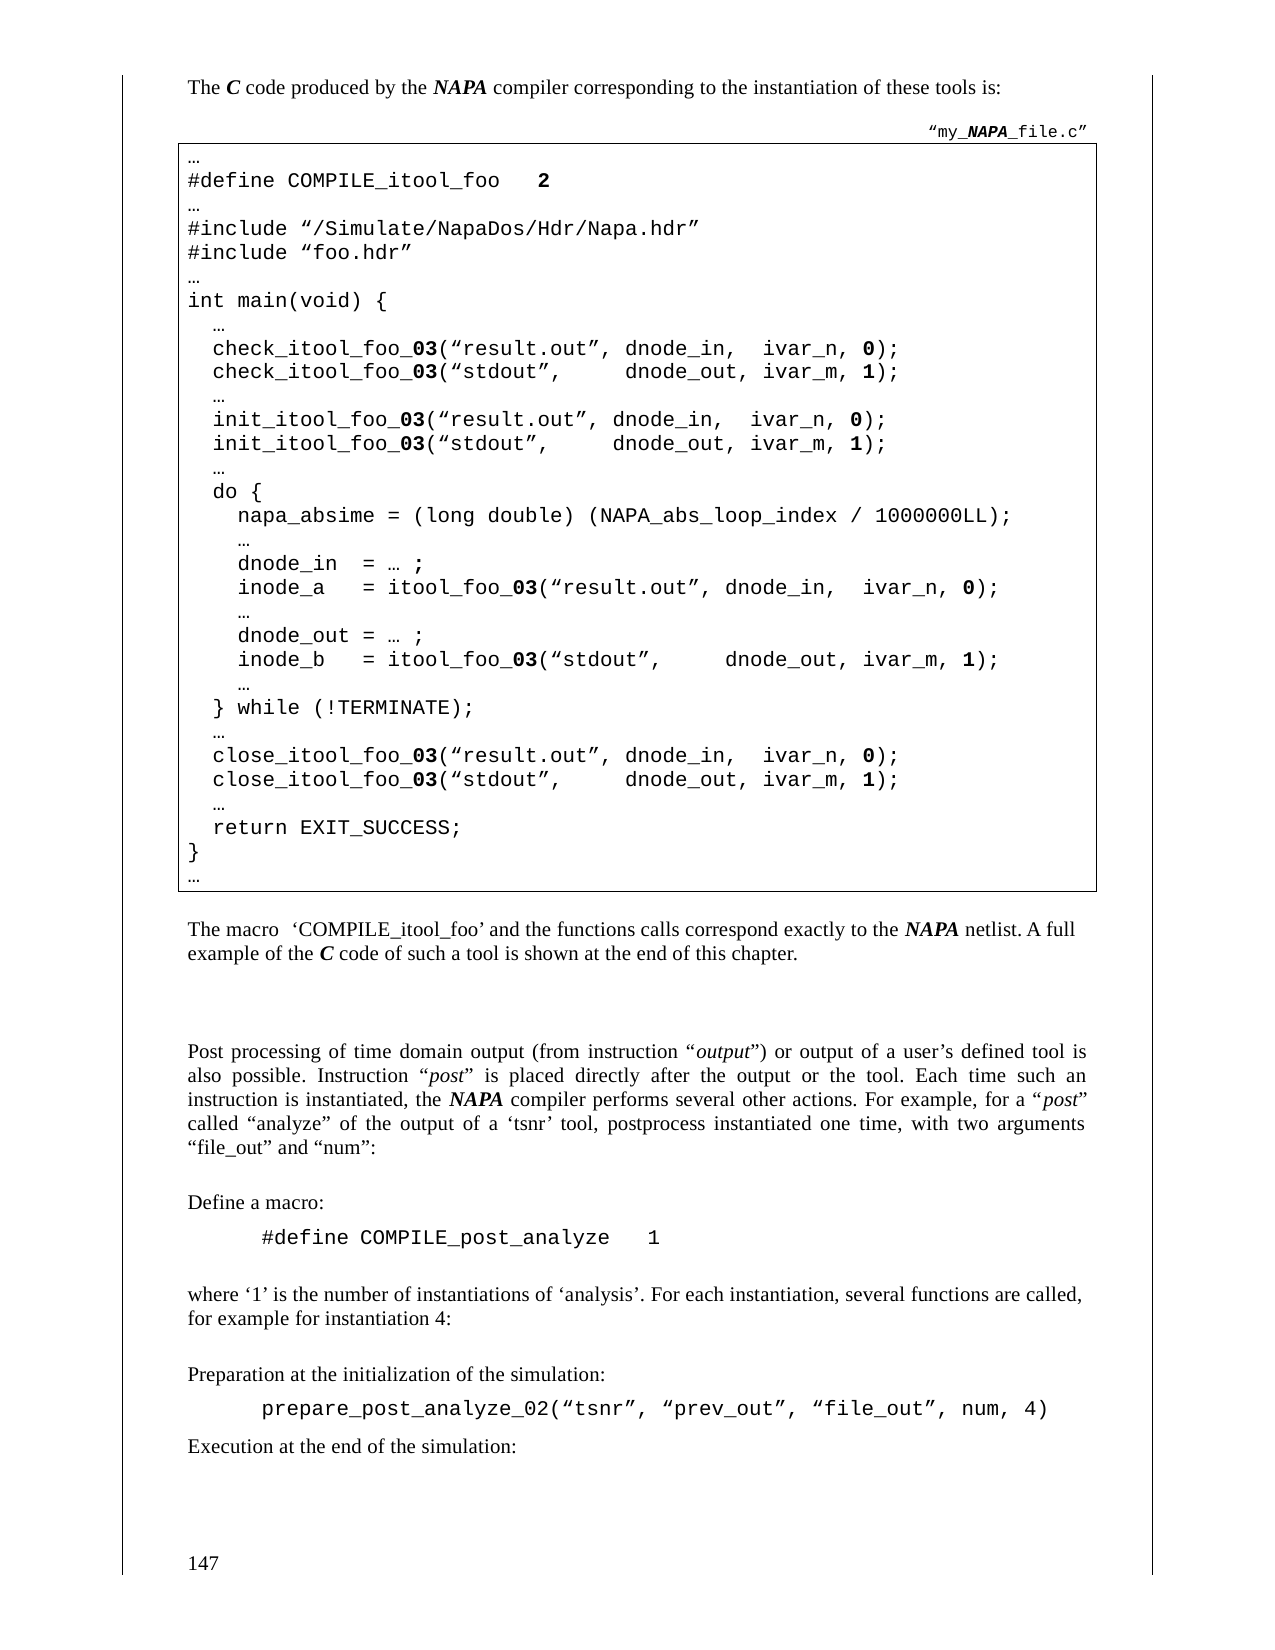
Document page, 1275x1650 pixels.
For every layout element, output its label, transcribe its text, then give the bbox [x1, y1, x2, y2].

text where ‘1’ is the number of instantiations of ‘analysis’. For each instantiation, several functions are called, for example for instantiation 4: [187, 1282, 1087, 1330]
text #define COMPILE_post_analyze 1 [187, 1227, 1087, 1251]
text “my_NAPA_file.c” [187, 124, 1087, 143]
text prepare_post_analyze_02(“tsnr”, “prev_out”, “file_out”, num, 4) [187, 1398, 1087, 1422]
text Execution at the end of the simulation: [187, 1434, 1087, 1458]
text … #define COMPILE_itool_foo 2 … #include “/Simulate/NapaDos/Hdr/Napa.hdr” #include “foo.hdr” … int main(void) { … check_itool_foo_03(“result.out”, dnode_in, ivar_n, 0); check_itool_foo_03(“stdout”, dnode_out, ivar_m, 1); … init_itool_foo_03(“result.out”, dnode_in, ivar_n, 0); init_itool_foo_03(“stdout”, dnode_out, ivar_m, 1); … do { napa_absime = (long double) (NAPA_abs_loop_index / 1000000LL); … dnode_in = … ; inode_a = itool_foo_03(“result.out”, dnode_in, ivar_n, 0); … dnode_out = … ; inode_b = itool_foo_03(“stdout”, dnode_out, ivar_m, 1); … } while (!TERMINATE); … close_itool_foo_03(“result.out”, dnode_in, ivar_n, 0); close_itool_foo_03(“stdout”, dnode_out, ivar_m, 1); … return EXIT_SUCCESS; } … [179, 144, 1096, 891]
text Preparation at the initialization of the simulation: [187, 1361, 1087, 1385]
text Define a macro: [187, 1190, 1087, 1214]
text The C code produced by the NAPA compiler corresponding to the instantiation of these tools is: [187, 75, 1087, 99]
text The macro ‘COMPILE_itool_foo’ and the functions calls correspond exactly to the NAPA netlist. A full example of the C code of such a tool is shown at the end of this chapter. [187, 917, 1087, 965]
text Post processing of time domain output (from instruction “output”) or output of a user’s defined tool is also possible. Instruction “post” is placed directly after the output or the tool. Each time such an instruction is instantiated, the NAPA compiler performs several other actions. For example, for a “post” called “analyze” of the output of a ‘tsnr’ tool, postprocess instantiated one time, with two arguments “file_out” and “num”: [187, 1039, 1087, 1159]
